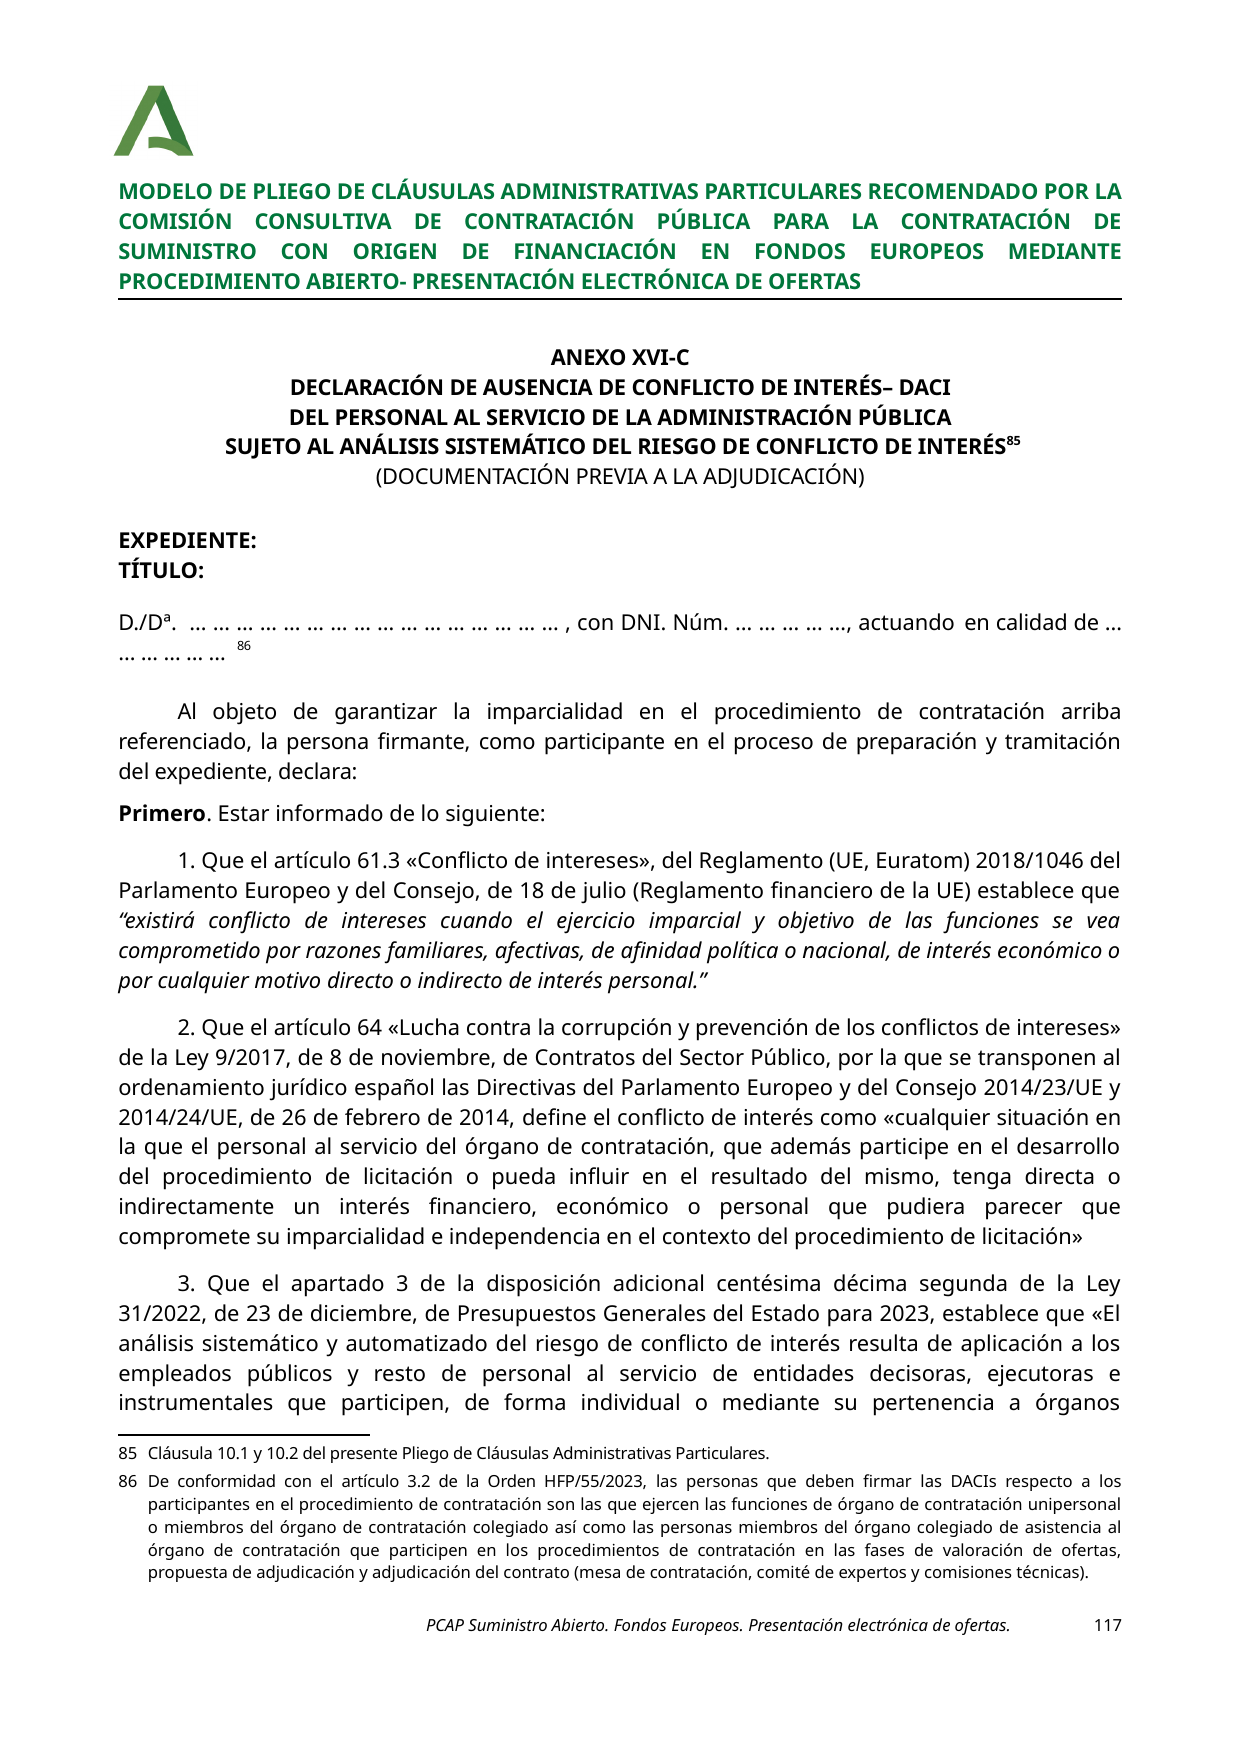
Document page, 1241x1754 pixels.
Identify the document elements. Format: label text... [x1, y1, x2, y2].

text 3. Que el apartado 3 de la disposición adicional centésima décima segunda de la Ley 31/2022, de 23 de diciembre, de Presupuestos Generales del Estado para 2023, establece que «El análisis sistemático y automatizado del riesgo de conflicto de interés resulta de aplicación a los empleados públicos y resto de personal al servicio de entidades decisoras, ejecutoras e instrumentales que participen, de forma individual o mediante su pertenencia a órganos [118, 1268, 1122, 1417]
text ANEXO XVI-C [118, 342, 1122, 372]
text (DOCUMENTACIÓN PREVIA A LA ADJUDICACIÓN) [118, 461, 1122, 491]
text DEL PERSONAL AL SERVICIO DE LA ADMINISTRACIÓN PÚBLICA [118, 402, 1122, 431]
text Primero. Estar informado de lo siguiente: [118, 798, 1122, 828]
text TÍTULO: [118, 555, 1122, 584]
text SUJETO AL ANÁLISIS SISTEMÁTICO DEL RIESGO DE CONFLICTO DE INTERÉS [118, 431, 1122, 461]
text 2. Que el artículo 64 «Lucha contra la corrupción y prevención de los conflictos de intereses» de la Ley 9/2017, de 8 de noviembre, de Contratos del Sector Público, por la que se transponen al ordenamiento jurídico español las Directivas del Parlamento Europeo y del Consejo 2014/23/UE y 2014/24/UE, de 26 de febrero de 2014, define el conflicto de interés como «cualquier situación en la que el personal al servicio del órgano de contratación, que además participe en el desarrollo del procedimiento de licitación o pueda influir en el resultado del mismo, tenga directa o indirectamente un interés financiero, económico o personal que pudiera parecer que compromete su imparcialidad e independencia en el contexto del procedimiento de licitación» [118, 1012, 1122, 1250]
picture [109, 81, 198, 160]
text Al objeto de garantizar la imparcialidad en el procedimiento de contratación arriba referenciado, la persona firmante, como participante en el proceso de preparación y tramitación del expediente, declara: [118, 696, 1122, 785]
text De conformidad con el artículo 3.2 de la Orden HFP/55/2023, las personas que deben firmar las DACIs respecto a los participantes en el procedimiento de contratación son las que ejercen las funciones de órgano de contratación unipersonal o miembros del órgano de contratación colegiado así como las personas miembros del órgano colegiado de asistencia al órgano de contratación que participen en los procedimientos de contratación en las fases de valoración de ofertas, propuesta de adjudicación y adjudicación del contrato (mesa de contratación, comité de expertos y comisiones técnicas). [118, 1470, 1122, 1584]
text DECLARACIÓN DE AUSENCIA DE CONFLICTO DE INTERÉS– DACI [118, 372, 1122, 402]
text 1. Que el artículo 61.3 «Conflicto de intereses», del Reglamento (UE, Euratom) 2018/1046 del Parlamento Europeo y del Consejo, de 18 de julio (Reglamento financiero de la UE) establece que “existirá conflicto de intereses cuando el ejercicio imparcial y objetivo de las funciones se vea comprometido por razones familiares, afectivas, de afinidad política o nacional, de interés económico o por cualquier motivo directo o indirecto de interés personal.” [118, 845, 1122, 994]
text D./Dª. … … … … … … … … … … … … … … … … , con DNI. Núm. … … … … …, actuando en calidad de … … … … … … [118, 607, 1122, 667]
text Cláusula 10.1 y 10.2 del presente Pliego de Cláusulas Administrativas Particulares. [118, 1441, 1122, 1464]
text EXPEDIENTE: [118, 525, 1122, 555]
text MODELO DE PLIEGO DE CLÁUSULAS ADMINISTRATIVAS PARTICULARES RECOMENDADO POR LA COMISIÓN CONSULTIVA DE CONTRATACIÓN PÚBLICA PARA LA CONTRATACIÓN DE SUMINISTRO CON ORIGEN DE FINANCIACIÓN EN FONDOS EUROPEOS MEDIANTE PROCEDIMIENTO ABIERTO- PRESENTACIÓN ELECTRÓNICA DE OFERTAS [118, 176, 1122, 298]
